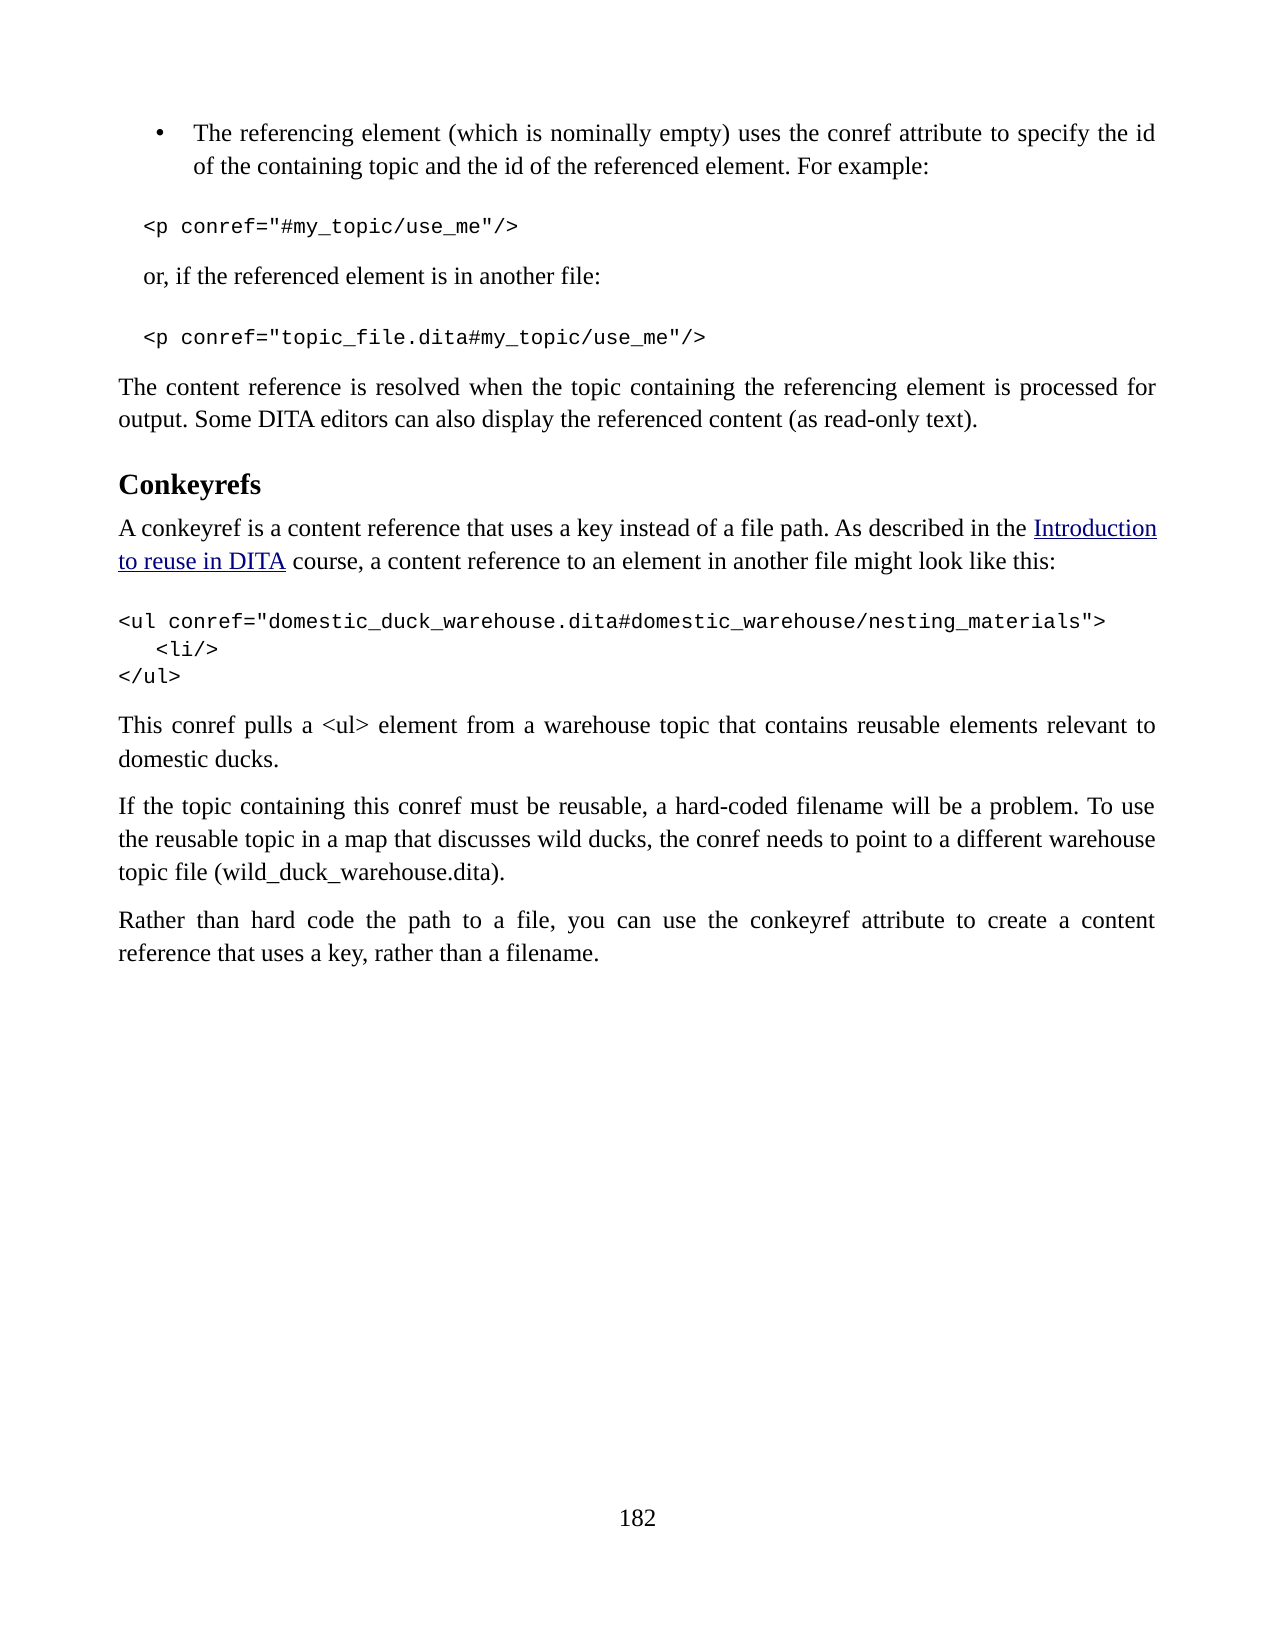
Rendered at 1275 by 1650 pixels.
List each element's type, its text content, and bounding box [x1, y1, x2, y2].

text The content reference is resolved when the topic containing the referencing element is processed for output. Some DITA editors can also display the referenced content (as read-only text). [118, 372, 1157, 433]
text If the topic containing this conref must be reusable, a hard-coded filename will be a problem. To use the reusable topic in a map that discusses wild ducks, the conref needs to point to a different warehouse topic file (wild_duck_warehouse.dita). [118, 791, 1157, 886]
list <p conref="topic_file.dita#my_topic/use_me"/> [118, 327, 1157, 350]
list <p conref="#my_topic/use_me"/> [118, 216, 1157, 240]
list The referencing element (which is nominally empty) uses the conref attribute to specify the id of the containing topic and the id of the referenced element. For example: [156, 118, 1157, 180]
list or, if the referenced element is in another file: [118, 261, 1157, 290]
text A conkeyref is a content reference that uses a key instead of a file path. As described in the Introduction to reuse in DITA course, a content reference to an element in another file might look like this: [118, 513, 1157, 575]
text Rather than hard code the path to a file, you can use the conkeyref attribute to create a content reference that uses a key, rather than a filename. [118, 905, 1157, 967]
text This conref pulls a <ul> element from a warehouse topic that contains reusable elements relevant to domestic ducks. [118, 711, 1157, 772]
subtitle Conkeyrefs [118, 467, 1157, 501]
text </ul> [118, 666, 1157, 689]
text <ul conref="domestic_duck_warehouse.dita#domestic_warehouse/nesting_materials"> <li/> [118, 611, 1157, 662]
